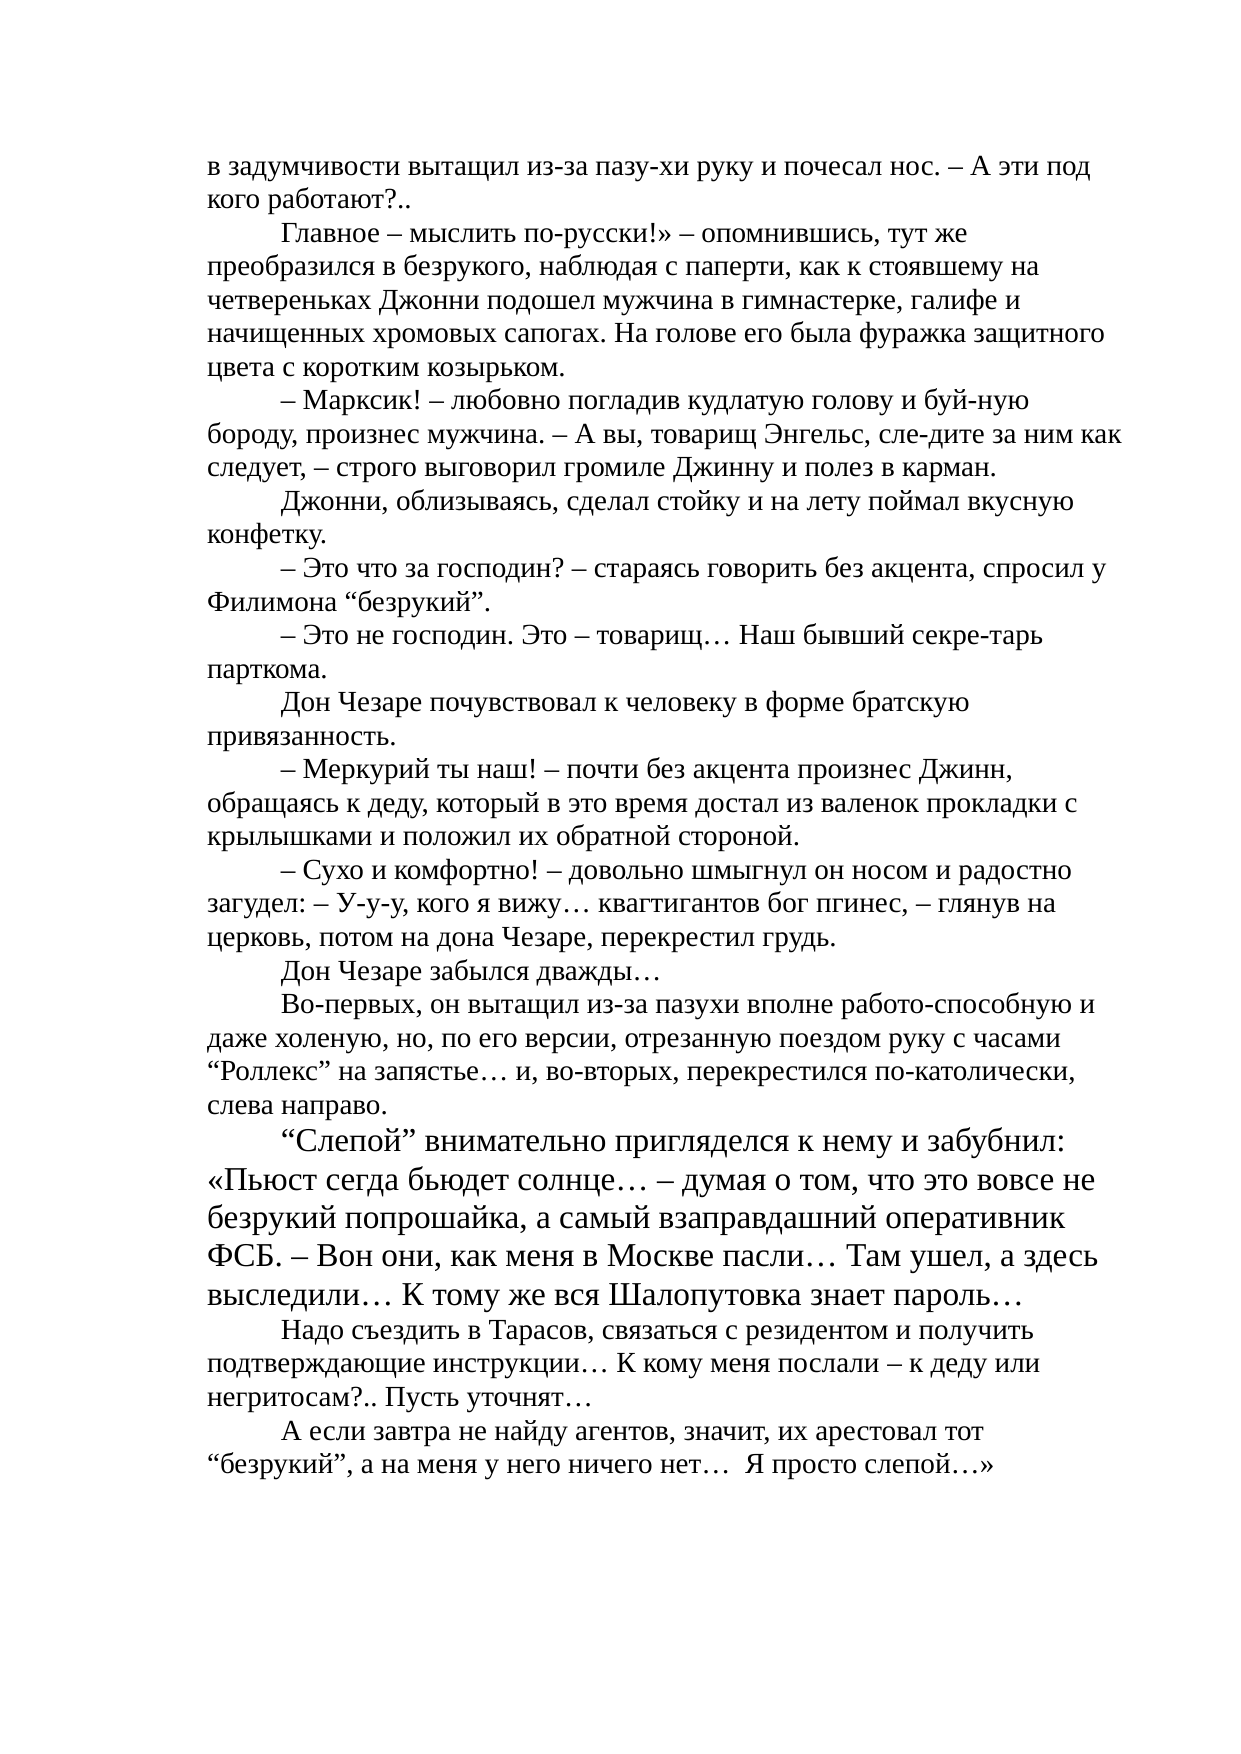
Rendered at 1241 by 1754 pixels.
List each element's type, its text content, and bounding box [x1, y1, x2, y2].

text – Сухо и комфортно! – довольно шмыгнул он носом и радостно загудел: – У-у-у, кого я вижу… квагтигантов бог пгинес, – глянув на церковь, потом на дона Чезаре, перекрестил грудь. [207, 852, 1122, 953]
text – Меркурий ты наш! – почти без акцента произнес Джинн, обращаясь к деду, который в это время достал из валенок прокладки с крылышками и положил их обратной стороной. [207, 751, 1122, 852]
text Главное – мыслить по-русски!» – опомнившись, тут же преобразился в безрукого, наблюдая с паперти, как к стоявшему на четвереньках Джонни подошел мужчина в гимнастерке, галифе и начищенных хромовых сапогах. На голове его была фуражка защитного цвета с коротким козырьком. [207, 215, 1122, 382]
text – Марксик! – любовно погладив кудлатую голову и буй-ную бороду, произнес мужчина. – А вы, товарищ Энгельс, сле-дите за ним как следует, – строго выговорил громиле Джинну и полез в карман. [207, 382, 1122, 483]
text Во-первых, он вытащил из-за пазухи вполне работо-способную и даже холеную, но, по его версии, отрезанную поездом руку с часами “Роллекс” на запястье… и, во-вторых, перекрестился по-католически, слева направо. [207, 986, 1122, 1120]
text – Это что за господин? – стараясь говорить без акцента, спросил у Филимона “безрукий”. [207, 550, 1122, 617]
text в задумчивости вытащил из-за пазу-хи руку и почесал нос. – А эти под кого работают?.. [207, 148, 1122, 215]
text Дон Чезаре почувствовал к человеку в форме братскую привязанность. [207, 684, 1122, 751]
text Надо съездить в Тарасов, связаться с резидентом и получить подтверждающие инструкции… К кому меня послали – к деду или негритосам?.. Пусть уточнят… [207, 1312, 1122, 1413]
text “Слепой” внимательно пригляделся к нему и забубнил: «Пьюст сегда бьюдет солнце… – думая о том, что это вовсе не безрукий попрошайка, а самый взаправдашний оперативник ФСБ. – Вон они, как меня в Москве пасли… Там ушел, а здесь выследили… К тому же вся Шалопутовка знает пароль… [207, 1120, 1122, 1312]
text – Это не господин. Это – товарищ… Наш бывший секре-тарь парткома. [207, 617, 1122, 684]
text А если завтра не найду агентов, значит, их арестовал тот “безрукий”, а на меня у него ничего нет… Я просто слепой…» [207, 1413, 1122, 1480]
text Дон Чезаре забылся дважды… [207, 953, 1122, 986]
text Джонни, облизываясь, сделал стойку и на лету поймал вкусную конфетку. [207, 483, 1122, 550]
